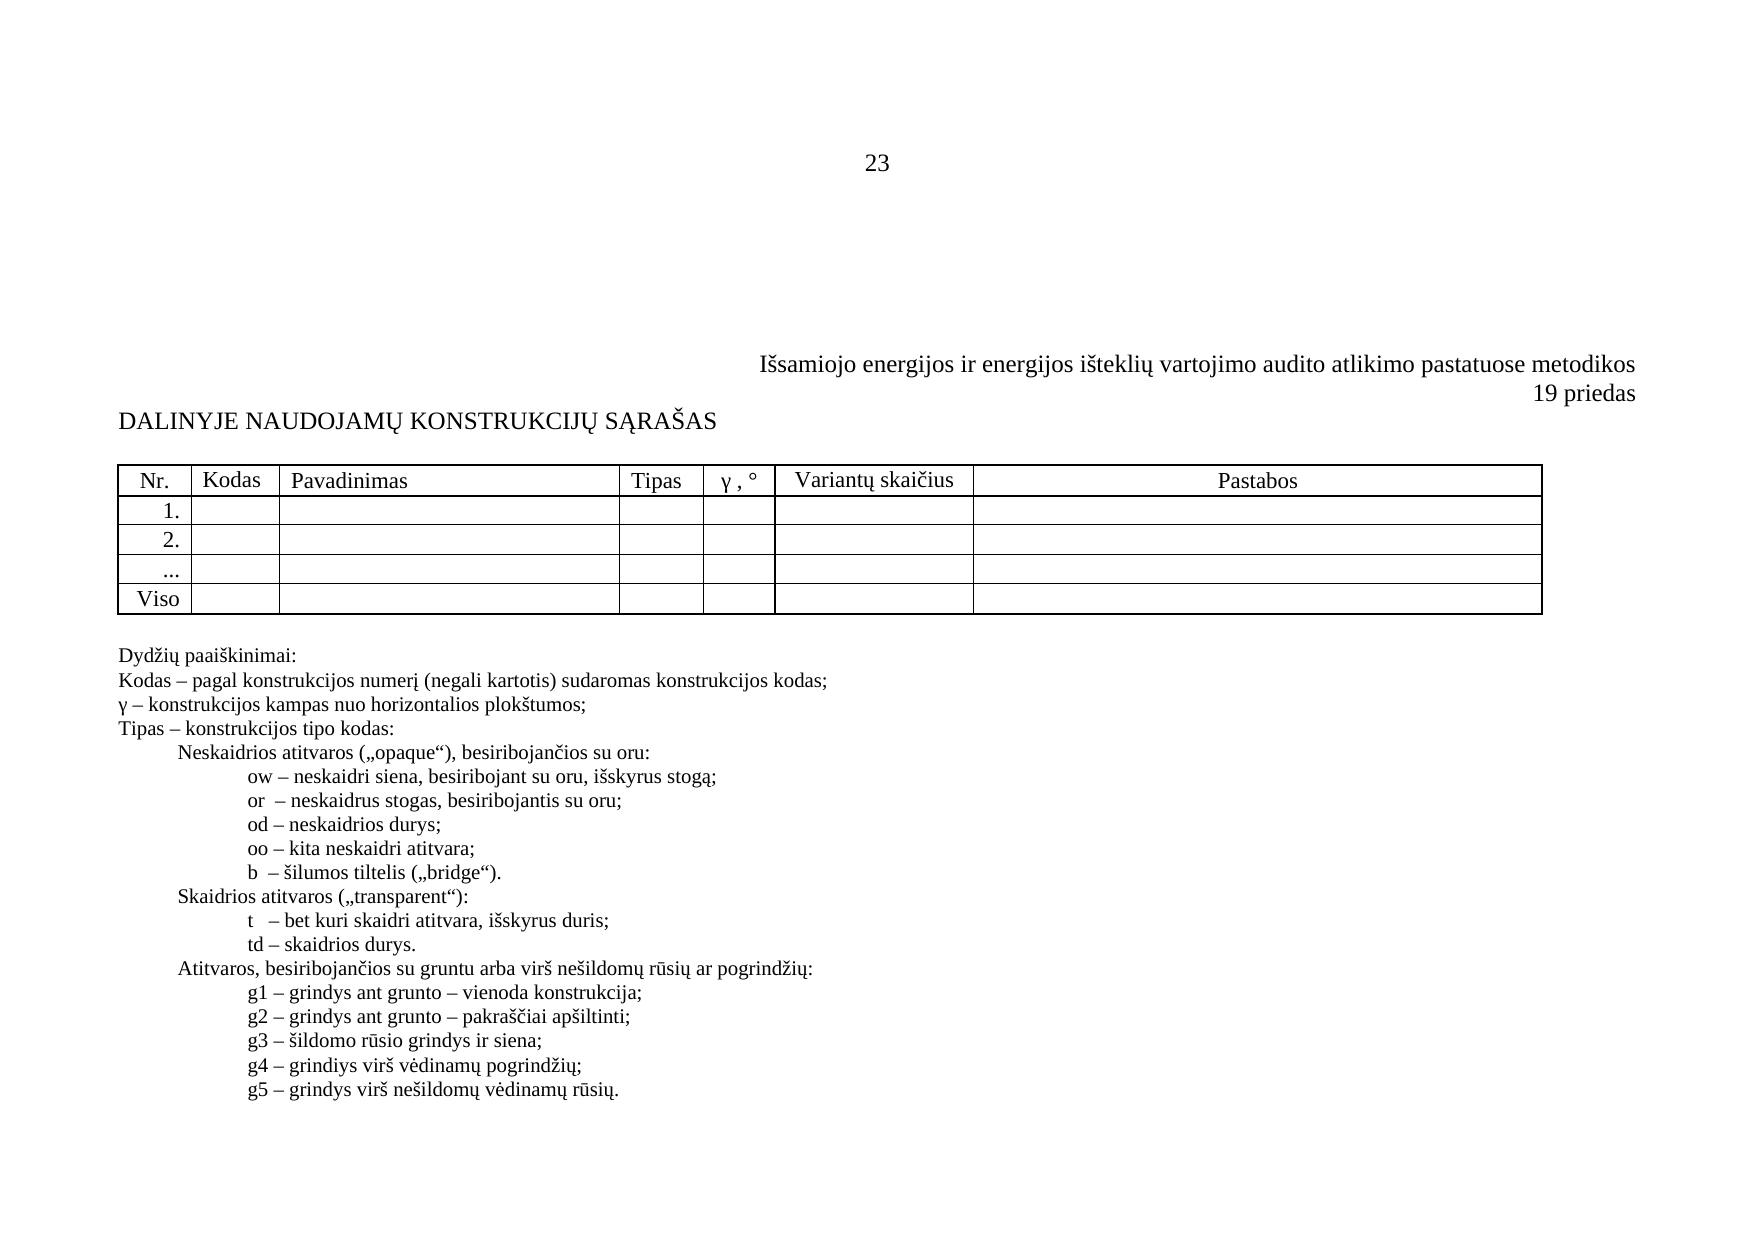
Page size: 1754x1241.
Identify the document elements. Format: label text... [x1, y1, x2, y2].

text oo – kita neskaidri atitvara; [236, 836, 1636, 860]
text od – neskaidrios durys; [236, 812, 1636, 836]
text γ – konstrukcijos kampas nuo horizontalios plokštumos; Tipas – konstrukcijos tipo kodas: [118, 692, 1636, 740]
table_cell [192, 525, 279, 554]
table_cell [704, 584, 774, 613]
table_cell [280, 497, 619, 524]
table_cell [620, 584, 703, 613]
table_cell [280, 555, 619, 583]
text t – bet kuri skaidri atitvara, išskyrus duris; [236, 908, 1636, 932]
table_header γ , ° [704, 466, 774, 495]
table_header Variantų skaičius [776, 466, 973, 495]
text g4 – grindiys virš vėdinamų pogrindžių; [236, 1052, 1636, 1077]
text Kodas – pagal konstrukcijos numerį (negali kartotis) sudaromas konstrukcijos kodas; [118, 667, 1636, 692]
table_cell [704, 555, 774, 583]
table_cell [192, 584, 279, 613]
table_cell [280, 525, 619, 554]
table_header Tipas [620, 466, 703, 495]
text g2 – grindys ant grunto – pakraščiai apšiltinti; [236, 1004, 1636, 1028]
text Neskaidrios atitvaros („opaque“), besiribojančios su oru: [177, 740, 1636, 764]
text Skaidrios atitvaros („transparent“): [177, 884, 1636, 908]
table_header Pastabos [974, 466, 1541, 495]
text 19 priedas [118, 378, 1636, 406]
text DALINYJE NAUDOJAMŲ KONSTRUKCIJŲ SĄRAŠAS [118, 406, 1636, 435]
table_cell [776, 555, 973, 583]
text g5 – grindys virš nešildomų vėdinamų rūsių. [236, 1077, 1636, 1101]
table_cell [192, 497, 279, 524]
text or – neskaidrus stogas, besiribojantis su oru; [236, 788, 1636, 812]
table_cell 2. [119, 525, 191, 554]
text Išsamiojo energijos ir energijos išteklių vartojimo audito atlikimo pastatuose metodikos [118, 349, 1636, 378]
table_cell [704, 497, 774, 524]
text Dydžių paaiškinimai: [118, 643, 1636, 667]
table_header Nr. [119, 466, 191, 495]
table_cell Viso [119, 584, 191, 613]
text g3 – šildomo rūsio grindys ir siena; [236, 1028, 1636, 1052]
text Atitvaros, besiribojančios su gruntu arba virš nešildomų rūsių ar pogrindžių: [177, 956, 1636, 980]
table_cell [620, 555, 703, 583]
table_cell ... [119, 555, 191, 583]
text ow – neskaidri siena, besiribojant su oru, išskyrus stogą; [236, 764, 1636, 788]
text b – šilumos tiltelis („bridge“). [236, 860, 1636, 884]
table_cell [280, 584, 619, 613]
table_header Kodas [192, 466, 279, 495]
table_cell 1. [119, 497, 191, 524]
table_cell [620, 525, 703, 554]
table_cell [620, 497, 703, 524]
table_cell [974, 525, 1541, 554]
table_cell [192, 555, 279, 583]
table_cell [974, 555, 1541, 583]
table_header Pavadinimas [280, 466, 619, 495]
table_cell [776, 525, 973, 554]
table_cell [704, 525, 774, 554]
text td – skaidrios durys. [236, 932, 1636, 956]
text g1 – grindys ant grunto – vienoda konstrukcija; [236, 980, 1636, 1004]
table_cell [974, 584, 1541, 613]
table_cell [776, 584, 973, 613]
table_cell [974, 497, 1541, 524]
table_cell [776, 497, 973, 524]
